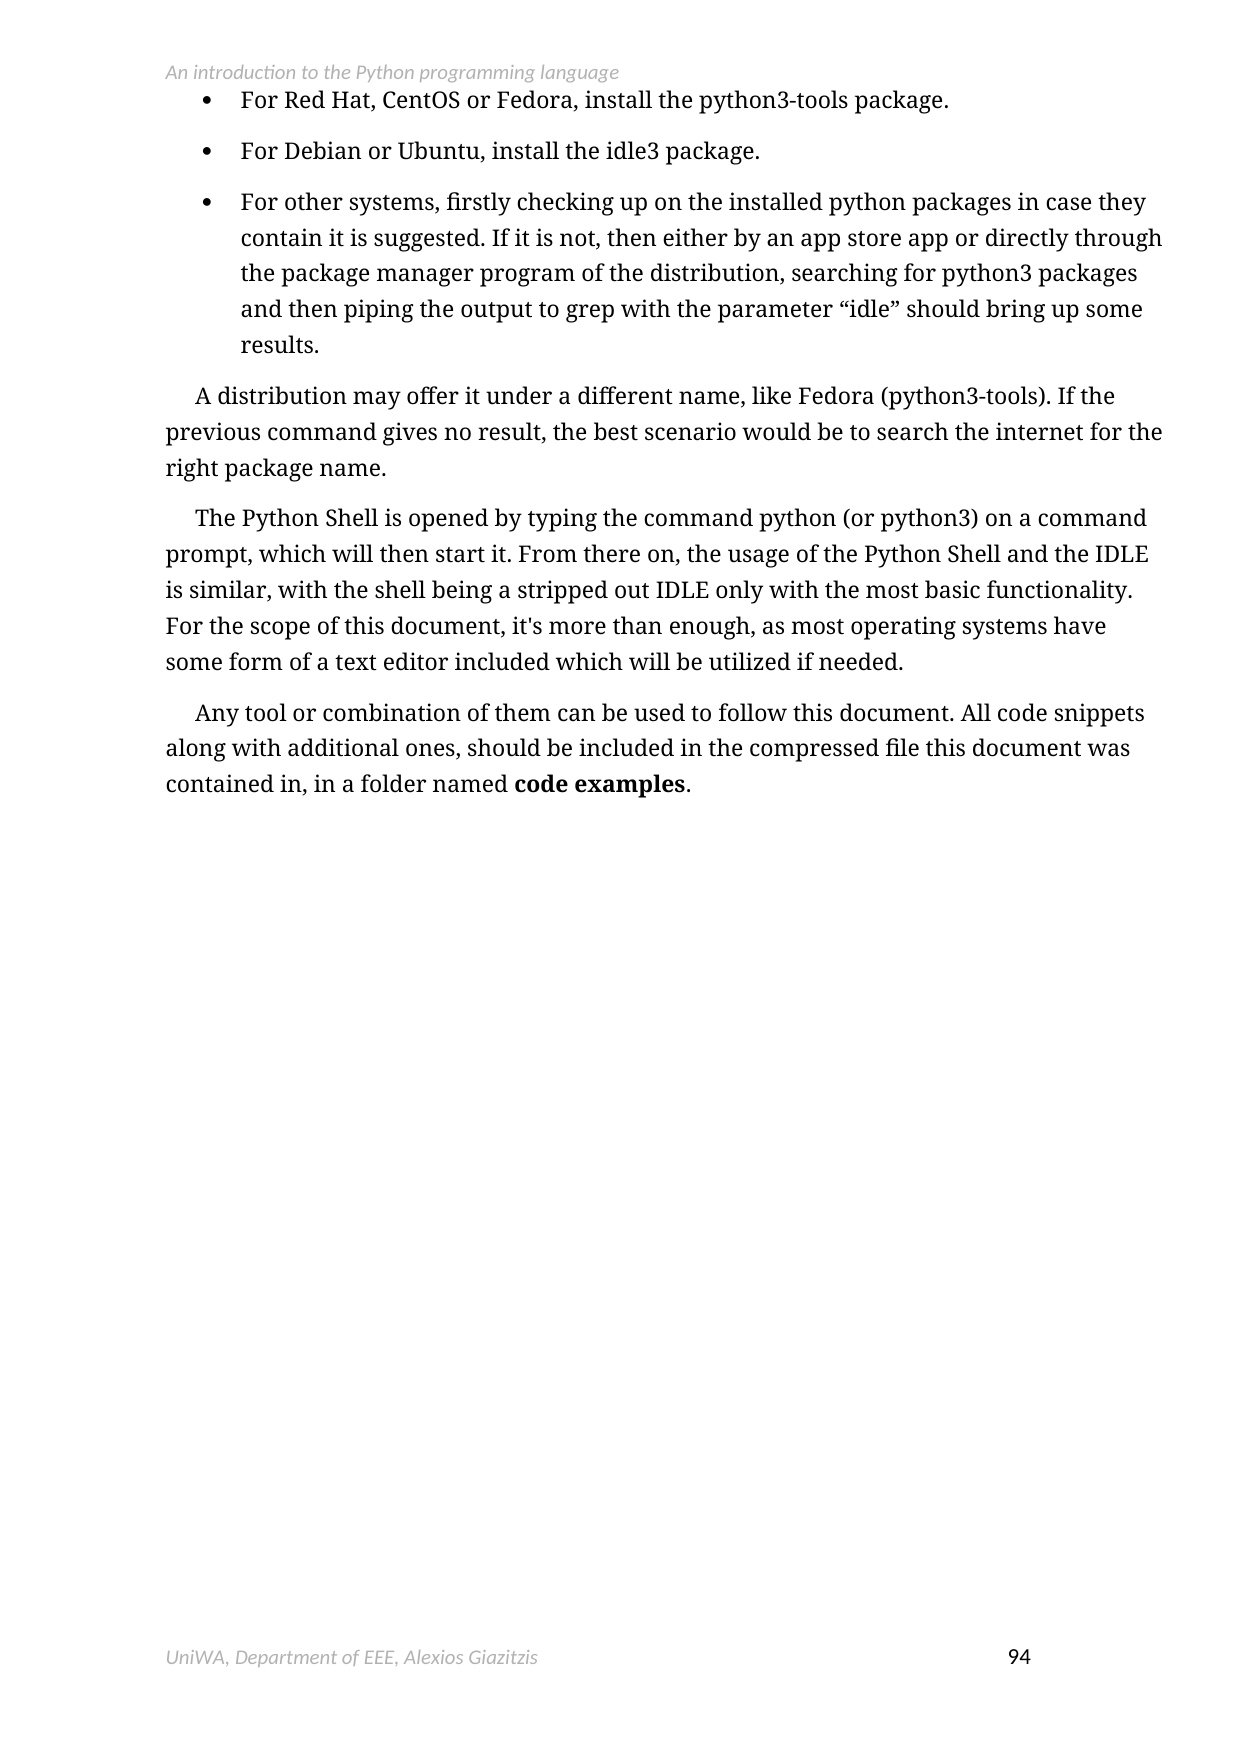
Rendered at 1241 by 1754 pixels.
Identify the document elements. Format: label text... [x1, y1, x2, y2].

list For Debian or Ubuntu, install the idle3 package. [203, 135, 1169, 166]
text A distribution may offer it under a different name, like Fedora (python3-tools). If the previous command gives no result, the best scenario would be to search the internet for the right package name. [165, 380, 1169, 483]
text The Python Shell is opened by typing the command python (or python3) on a command prompt, which will then start it. From there on, the usage of the Python Shell and the IDLE is similar, with the shell being a stripped out IDLE only with the most basic functionality. For the scope of this document, it's more than enough, as most operating systems have some form of a text editor included which will be utilized if needed. [165, 502, 1169, 677]
text Any tool or combination of them can be used to follow this document. All code snippets along with additional ones, should be included in the compressed file this document was contained in, in a folder named code examples. [165, 696, 1169, 799]
list For other systems, firstly checking up on the installed python packages in case they contain it is suggested. If it is not, then either by an app store app or directly through the package manager program of the distribution, searching for python3 packages and then piping the output to grep with the parameter “idle” should bring up some results. [203, 186, 1169, 361]
list For Red Hat, CentOS or Fedora, install the python3-tools package. [203, 84, 1169, 116]
